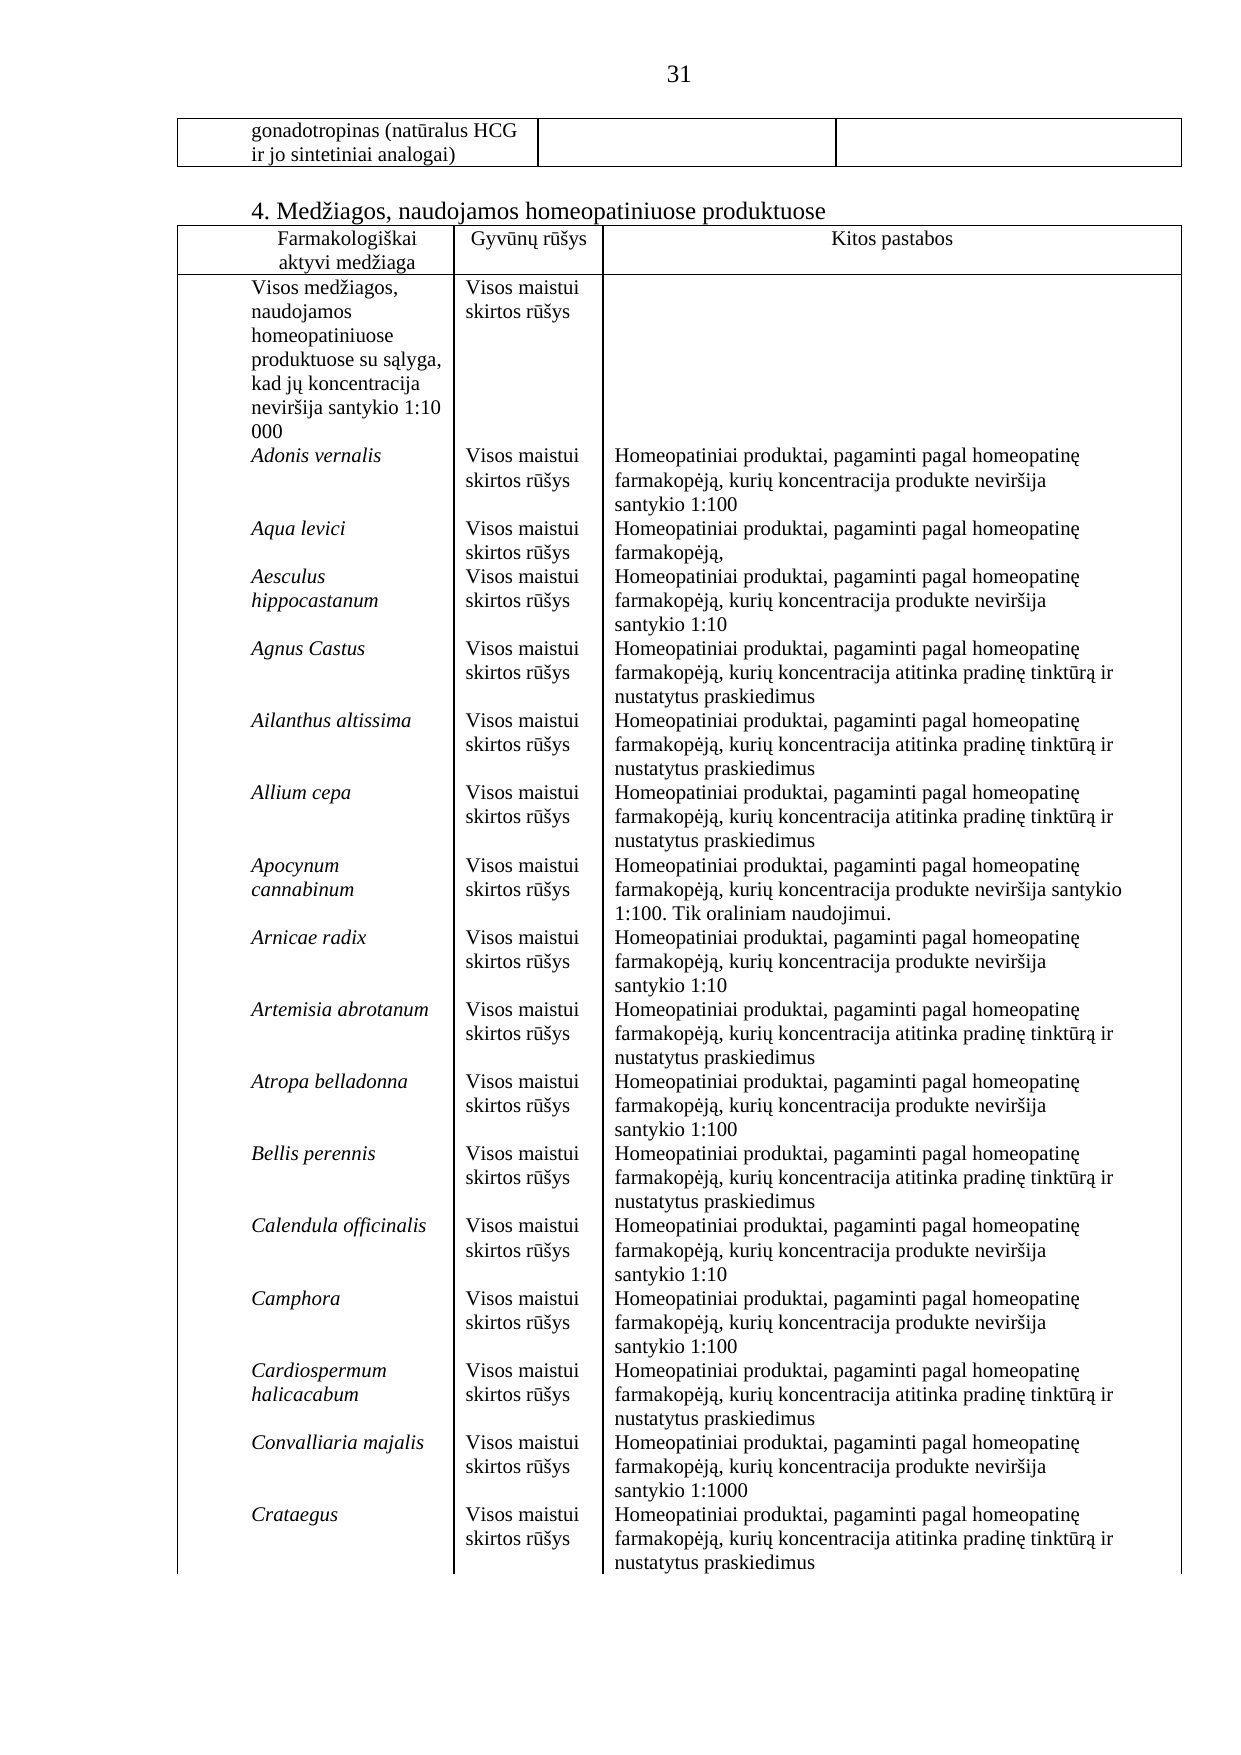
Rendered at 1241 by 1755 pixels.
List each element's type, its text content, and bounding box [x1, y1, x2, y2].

table_cell Camphora [240, 1286, 453, 1358]
table_cell Homeopatiniai produktai, pagaminti pagal homeopatinę farmakopėją, kurių koncentracija atitinka pradinę tinktūrą ir nustatytus praskiedimus [604, 780, 1181, 852]
table_cell Calendula officinalis [240, 1214, 453, 1286]
table_cell Visos medžiagos, naudojamos homeopatiniuose produktuose su sąlyga, kad jų koncentracija neviršija santykio 1:10 000 [240, 275, 453, 443]
table_cell Convalliaria majalis [240, 1430, 453, 1502]
table_cell Visos maistui skirtos rūšys [455, 275, 602, 443]
table_cell Visos maistui skirtos rūšys [455, 1286, 602, 1358]
table_cell Homeopatiniai produktai, pagaminti pagal homeopatinę farmakopėją, kurių koncentracija produkte neviršija santykio 1:10 [604, 564, 1181, 636]
table_cell Visos maistui skirtos rūšys [455, 997, 602, 1069]
table_cell [178, 275, 240, 443]
table_cell Visos maistui skirtos rūšys [455, 1430, 602, 1502]
table_cell Visos maistui skirtos rūšys [455, 1141, 602, 1213]
table_cell [178, 636, 240, 708]
table_cell [178, 516, 240, 564]
table_cell [178, 708, 240, 780]
table_cell Homeopatiniai produktai, pagaminti pagal homeopatinę farmakopėją, kurių koncentracija produkte neviršija santykio 1:100 [604, 1069, 1181, 1141]
table_cell Homeopatiniai produktai, pagaminti pagal homeopatinę farmakopėją, kurių koncentracija produkte neviršija santykio 1:100 [604, 1286, 1181, 1358]
table_cell Arnicae radix [240, 925, 453, 997]
table_cell [178, 925, 240, 997]
table_cell Atropa belladonna [240, 1069, 453, 1141]
table_cell [178, 1141, 240, 1213]
table_cell [837, 119, 1181, 166]
table_cell Homeopatiniai produktai, pagaminti pagal homeopatinę farmakopėją, [604, 516, 1181, 564]
table_cell Aqua levici [240, 516, 453, 564]
table_cell [178, 1214, 240, 1286]
table_cell Artemisia abrotanum [240, 997, 453, 1069]
table_cell Homeopatiniai produktai, pagaminti pagal homeopatinę farmakopėją, kurių koncentracija atitinka pradinę tinktūrą ir nustatytus praskiedimus [604, 997, 1181, 1069]
table_cell Visos maistui skirtos rūšys [455, 444, 602, 516]
table_cell Visos maistui skirtos rūšys [455, 1358, 602, 1430]
table_cell Homeopatiniai produktai, pagaminti pagal homeopatinę farmakopėją, kurių koncentracija produkte neviršija santykio 1:100 [604, 444, 1181, 516]
table_cell [178, 444, 240, 516]
table_cell [178, 1069, 240, 1141]
table_cell Cardiospermum halicacabum [240, 1358, 453, 1430]
table_cell Allium cepa [240, 780, 453, 852]
table_cell Homeopatiniai produktai, pagaminti pagal homeopatinę farmakopėją, kurių koncentracija produkte neviršija santykio 1:100. Tik oraliniam naudojimui. [604, 853, 1181, 925]
table_cell [178, 564, 240, 636]
table_cell [178, 1358, 240, 1430]
table_cell Homeopatiniai produktai, pagaminti pagal homeopatinę farmakopėją, kurių koncentracija atitinka pradinę tinktūrą ir nustatytus praskiedimus [604, 1358, 1181, 1430]
table_cell Crataegus [240, 1502, 453, 1574]
table_cell Adonis vernalis [240, 444, 453, 516]
table_cell Homeopatiniai produktai, pagaminti pagal homeopatinę farmakopėją, kurių koncentracija atitinka pradinę tinktūrą ir nustatytus praskiedimus [604, 708, 1181, 780]
table_header [178, 226, 240, 274]
table_cell Visos maistui skirtos rūšys [455, 853, 602, 925]
table_cell Visos maistui skirtos rūšys [455, 780, 602, 852]
table_cell gonadotropinas (natūralus HCG ir jo sintetiniai analogai) [240, 119, 537, 166]
table_cell Aesculus hippocastanum [240, 564, 453, 636]
table_cell Visos maistui skirtos rūšys [455, 708, 602, 780]
table_cell Homeopatiniai produktai, pagaminti pagal homeopatinę farmakopėją, kurių koncentracija produkte neviršija santykio 1:1000 [604, 1430, 1181, 1502]
table_header Kitos pastabos [604, 226, 1181, 274]
table_cell [178, 1286, 240, 1358]
table_cell [604, 275, 1181, 443]
table_cell Ailanthus altissima [240, 708, 453, 780]
table_cell Homeopatiniai produktai, pagaminti pagal homeopatinę farmakopėją, kurių koncentracija atitinka pradinę tinktūrą ir nustatytus praskiedimus [604, 636, 1181, 708]
table_cell [178, 1502, 240, 1574]
table_cell [178, 997, 240, 1069]
table_cell Visos maistui skirtos rūšys [455, 516, 602, 564]
table_cell Visos maistui skirtos rūšys [455, 564, 602, 636]
table_cell [178, 119, 240, 166]
table_cell Visos maistui skirtos rūšys [455, 1069, 602, 1141]
table_cell [178, 780, 240, 852]
table_cell [178, 1430, 240, 1502]
table_cell Agnus Castus [240, 636, 453, 708]
table_cell Visos maistui skirtos rūšys [455, 925, 602, 997]
table_cell [178, 853, 240, 925]
table_cell Homeopatiniai produktai, pagaminti pagal homeopatinę farmakopėją, kurių koncentracija atitinka pradinę tinktūrą ir nustatytus praskiedimus [604, 1141, 1181, 1213]
table_cell Bellis perennis [240, 1141, 453, 1213]
table_header Farmakologiškai aktyvi medžiaga [240, 226, 453, 274]
table_cell Visos maistui skirtos rūšys [455, 1502, 602, 1574]
table_cell Homeopatiniai produktai, pagaminti pagal homeopatinę farmakopėją, kurių koncentracija produkte neviršija santykio 1:10 [604, 1214, 1181, 1286]
table_cell Visos maistui skirtos rūšys [455, 636, 602, 708]
table_cell Homeopatiniai produktai, pagaminti pagal homeopatinę farmakopėją, kurių koncentracija produkte neviršija santykio 1:10 [604, 925, 1181, 997]
table_header Gyvūnų rūšys [455, 226, 602, 274]
table_cell Homeopatiniai produktai, pagaminti pagal homeopatinę farmakopėją, kurių koncentracija atitinka pradinę tinktūrą ir nustatytus praskiedimus [604, 1502, 1181, 1574]
table_cell [539, 119, 835, 166]
table_cell Apocynum cannabinum [240, 853, 453, 925]
table_cell Visos maistui skirtos rūšys [455, 1214, 602, 1286]
text 4. Medžiagos, naudojamos homeopatiniuose produktuose [177, 196, 1181, 225]
